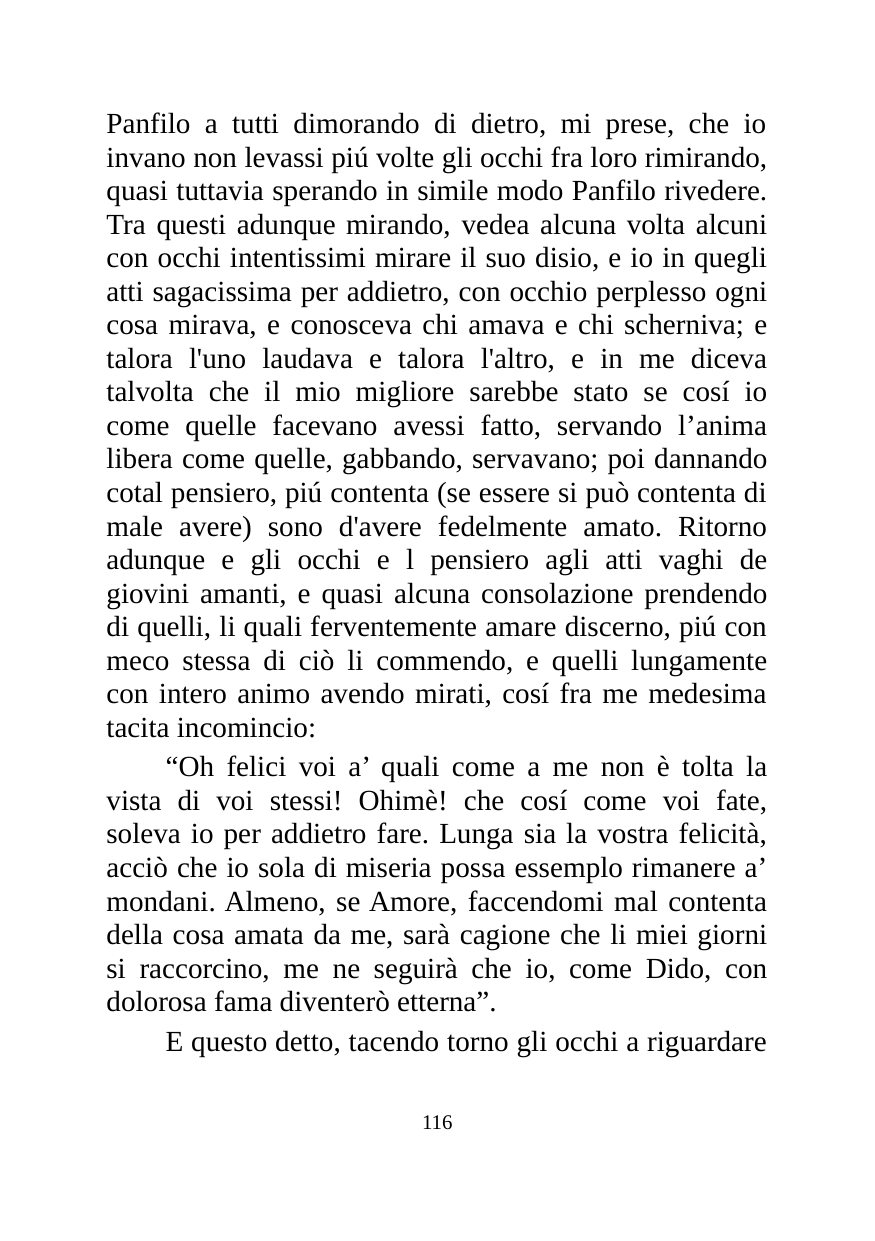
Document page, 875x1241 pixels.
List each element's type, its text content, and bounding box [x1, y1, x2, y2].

text E questo detto, tacendo torno gli occhi a riguardare [106, 1024, 768, 1057]
text Panfilo a tutti dimorando di dietro, mi prese, che io invano non levassi piú volte gli occhi fra loro rimirando, quasi tuttavia sperando in simile modo Panfilo rivedere. Tra questi adunque mirando, vedea alcuna volta alcuni con occhi intentissimi mirare il suo disio, e io in quegli atti sagacissima per addietro, con occhio perplesso ogni cosa mirava, e conosceva chi amava e chi scherniva; e talora l'uno laudava e talora l'altro, e in me diceva talvolta che il mio migliore sarebbe stato se cosí io come quelle facevano avessi fatto, servando l’anima libera come quelle, gabbando, servavano; poi dannando cotal pensiero, piú contenta (se essere si può contenta di male avere) sono d'avere fedelmente amato. Ritorno adunque e gli occhi e l pensiero agli atti vaghi de giovini amanti, e quasi alcuna consolazione prendendo di quelli, li quali ferventemente amare discerno, piú con meco stessa di ciò li commendo, e quelli lungamente con intero animo avendo mirati, cosí fra me medesima tacita incomincio: [106, 106, 768, 743]
text “Oh felici voi a’ quali come a me non è tolta la vista di voi stessi! Ohimè! che cosí come voi fate, soleva io per addietro fare. Lunga sia la vostra felicità, acciò che io sola di miseria possa essemplo rimanere a’ mondani. Almeno, se Amore, faccendomi mal contenta della cosa amata da me, sarà cagione che li miei giorni si raccorcino, me ne seguirà che io, come Dido, con dolorosa fama diventerò etterna”. [106, 749, 768, 1018]
